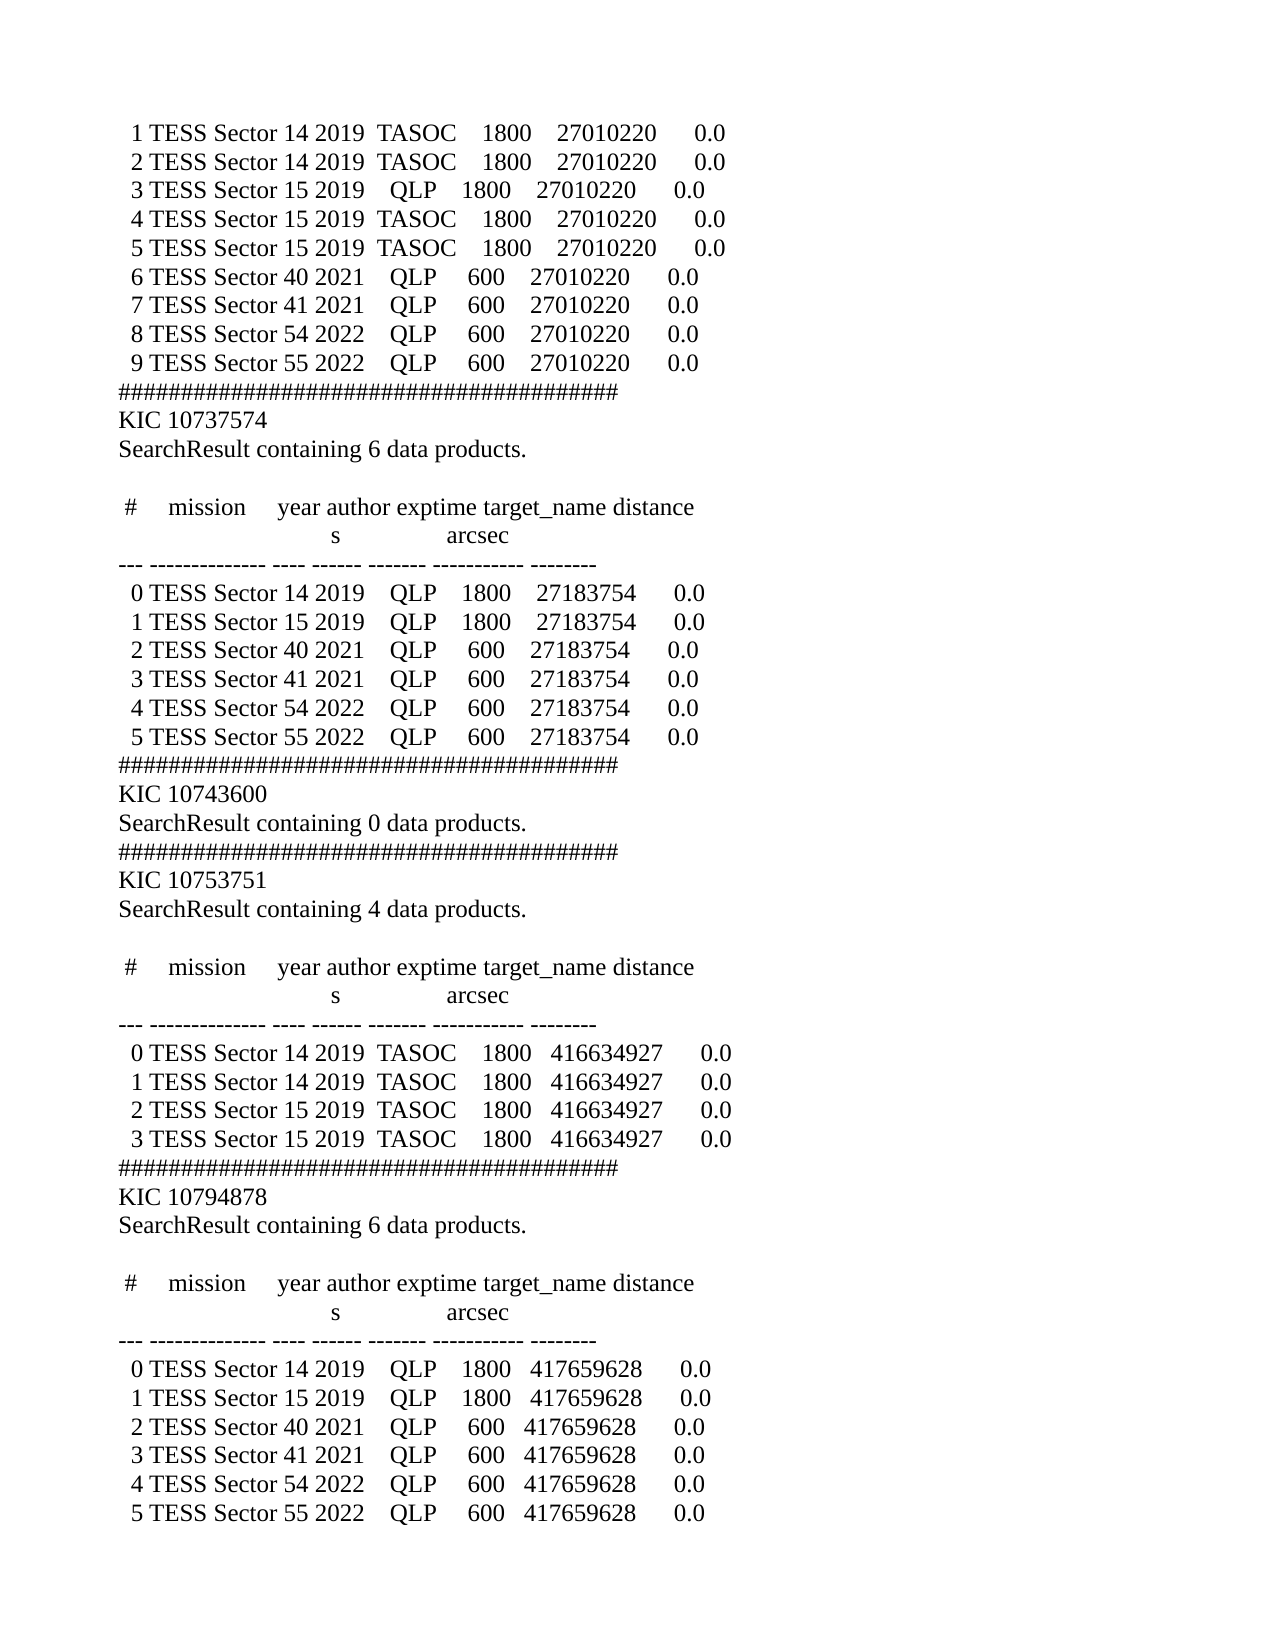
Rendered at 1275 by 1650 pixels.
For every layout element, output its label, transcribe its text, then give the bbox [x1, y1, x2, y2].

text ######################################## [118, 751, 1157, 779]
text 0 TESS Sector 14 2019 QLP 1800 417659628 0.0 [118, 1354, 1157, 1383]
text ######################################## [118, 1153, 1157, 1182]
text 2 TESS Sector 15 2019 TASOC 1800 416634927 0.0 [118, 1096, 1157, 1124]
text 5 TESS Sector 55 2022 QLP 600 417659628 0.0 [118, 1498, 1157, 1527]
text 1 TESS Sector 15 2019 QLP 1800 417659628 0.0 [118, 1383, 1157, 1412]
text 3 TESS Sector 15 2019 TASOC 1800 416634927 0.0 [118, 1124, 1157, 1153]
text 0 TESS Sector 14 2019 QLP 1800 27183754 0.0 [118, 578, 1157, 607]
text ######################################## [118, 837, 1157, 866]
text 3 TESS Sector 15 2019 QLP 1800 27010220 0.0 [118, 176, 1157, 204]
text ######################################## [118, 377, 1157, 406]
text s arcsec [118, 981, 1157, 1009]
text 1 TESS Sector 14 2019 TASOC 1800 416634927 0.0 [118, 1067, 1157, 1096]
text # mission year author exptime target_name distance [118, 1268, 1157, 1297]
text 9 TESS Sector 55 2022 QLP 600 27010220 0.0 [118, 348, 1157, 377]
text --- -------------- ---- ------ ------- ----------- -------- [118, 549, 1157, 578]
text SearchResult containing 0 data products. [118, 808, 1157, 837]
text s arcsec [118, 521, 1157, 549]
text 5 TESS Sector 55 2022 QLP 600 27183754 0.0 [118, 722, 1157, 751]
text KIC 10737574 [118, 406, 1157, 434]
text 3 TESS Sector 41 2021 QLP 600 417659628 0.0 [118, 1441, 1157, 1469]
text 2 TESS Sector 40 2021 QLP 600 417659628 0.0 [118, 1412, 1157, 1441]
text 7 TESS Sector 41 2021 QLP 600 27010220 0.0 [118, 291, 1157, 319]
text # mission year author exptime target_name distance [118, 492, 1157, 521]
text 4 TESS Sector 54 2022 QLP 600 417659628 0.0 [118, 1469, 1157, 1498]
text 1 TESS Sector 14 2019 TASOC 1800 27010220 0.0 [118, 118, 1157, 147]
text 4 TESS Sector 54 2022 QLP 600 27183754 0.0 [118, 693, 1157, 722]
text KIC 10753751 [118, 866, 1157, 894]
text KIC 10794878 [118, 1182, 1157, 1211]
text 2 TESS Sector 14 2019 TASOC 1800 27010220 0.0 [118, 147, 1157, 176]
text --- -------------- ---- ------ ------- ----------- -------- [118, 1326, 1157, 1354]
text 2 TESS Sector 40 2021 QLP 600 27183754 0.0 [118, 636, 1157, 664]
text 3 TESS Sector 41 2021 QLP 600 27183754 0.0 [118, 664, 1157, 693]
text 8 TESS Sector 54 2022 QLP 600 27010220 0.0 [118, 319, 1157, 348]
text 6 TESS Sector 40 2021 QLP 600 27010220 0.0 [118, 262, 1157, 291]
text --- -------------- ---- ------ ------- ----------- -------- [118, 1009, 1157, 1038]
text s arcsec [118, 1297, 1157, 1326]
text # mission year author exptime target_name distance [118, 952, 1157, 981]
text 0 TESS Sector 14 2019 TASOC 1800 416634927 0.0 [118, 1038, 1157, 1067]
text 4 TESS Sector 15 2019 TASOC 1800 27010220 0.0 [118, 204, 1157, 233]
text 5 TESS Sector 15 2019 TASOC 1800 27010220 0.0 [118, 233, 1157, 262]
text KIC 10743600 [118, 779, 1157, 808]
text SearchResult containing 6 data products. [118, 434, 1157, 463]
text SearchResult containing 4 data products. [118, 894, 1157, 923]
text SearchResult containing 6 data products. [118, 1211, 1157, 1239]
text 1 TESS Sector 15 2019 QLP 1800 27183754 0.0 [118, 607, 1157, 636]
